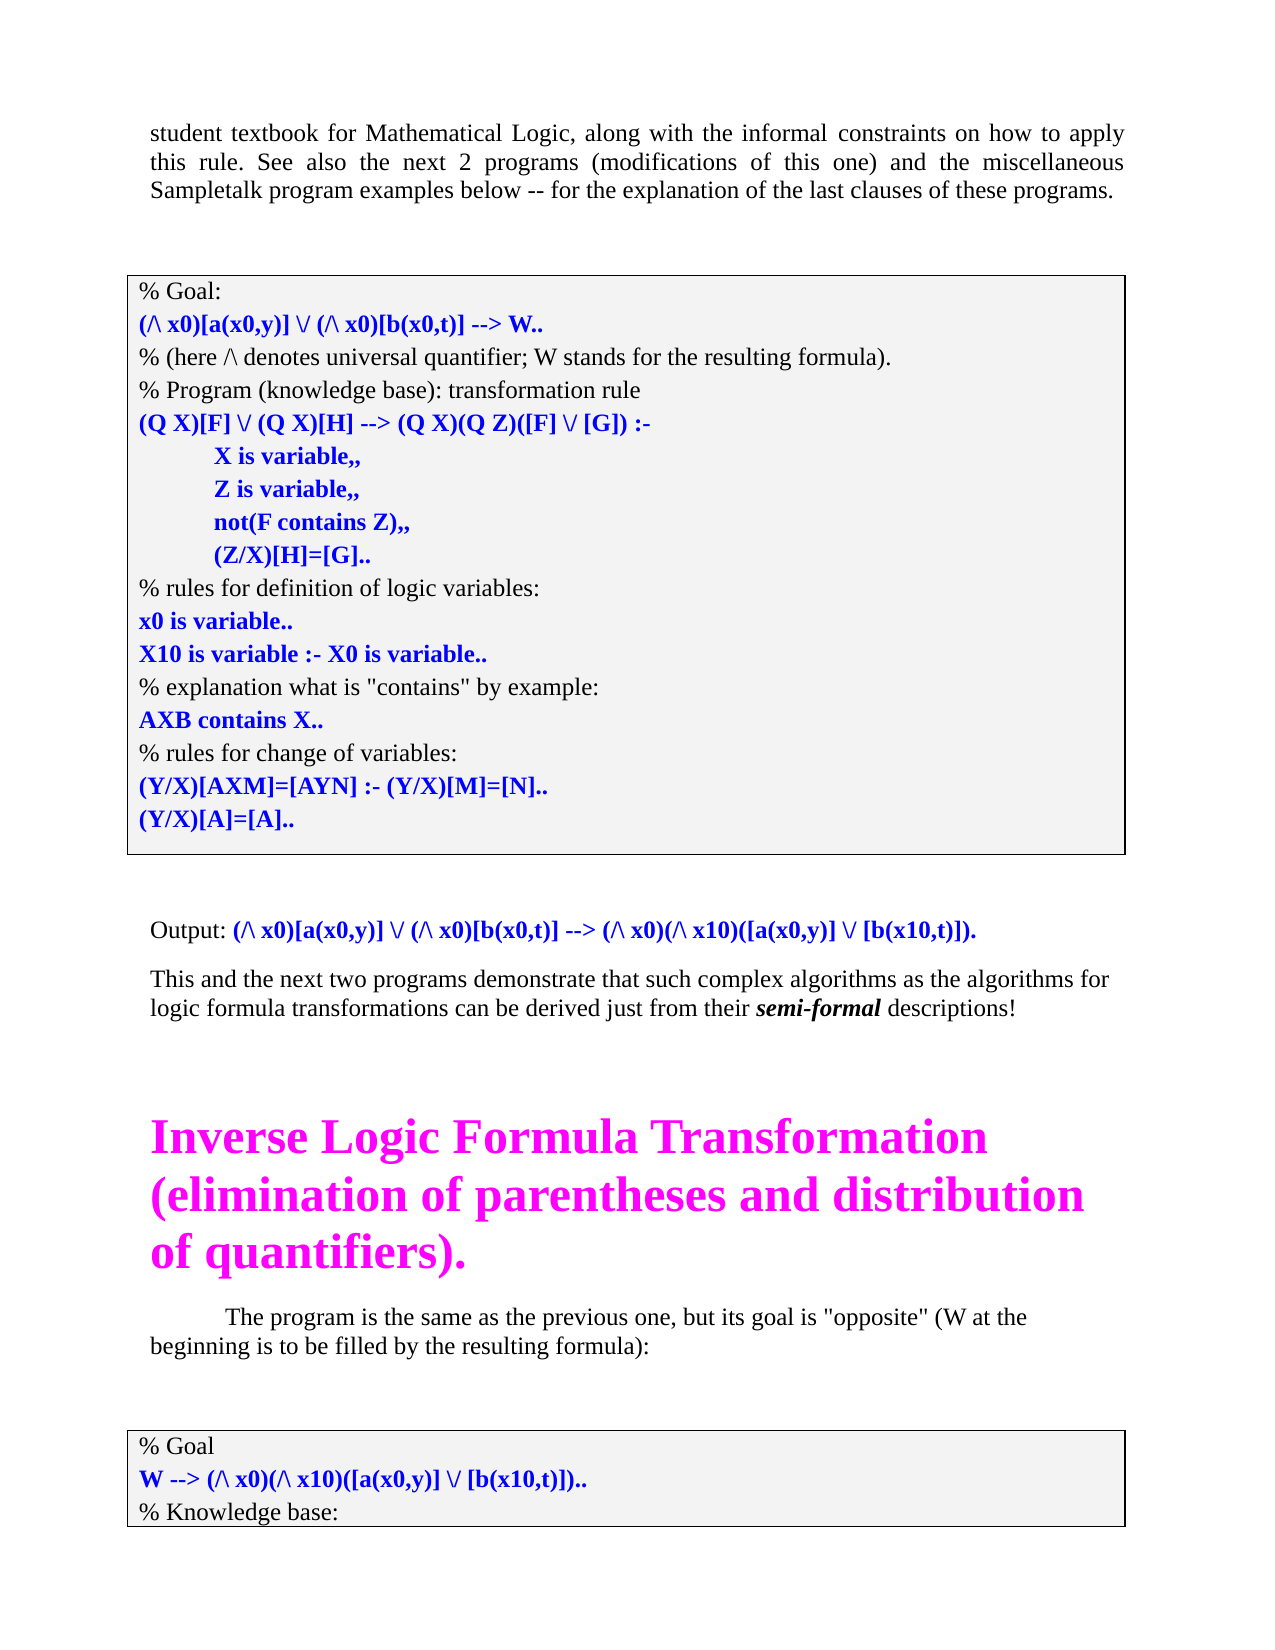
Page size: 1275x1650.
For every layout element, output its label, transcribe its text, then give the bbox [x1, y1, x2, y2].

table_header % Goal W --> (/\ x0)(/\ x10)([a(x0,y)] \/ [b(x10,t)]).. % Knowledge base: [128, 1431, 1124, 1526]
text The program is the same as the previous one, but its goal is "opposite" (W at the beginning is to be filled by the resulting formula): [150, 1302, 1125, 1360]
text Output: (/\ x0)[a(x0,y)] \/ (/\ x0)[b(x0,t)] --> (/\ x0)(/\ x10)([a(x0,y)] \/ [b(x10,t)]). [150, 915, 1125, 943]
table_header % Goal: (/\ x0)[a(x0,y)] \/ (/\ x0)[b(x0,t)] --> W.. % (here /\ denotes universal quantifier; W stands for the resulting formula). % Program (knowledge base): transformation rule (Q X)[F] \/ (Q X)[H] --> (Q X)(Q Z)([F] \/ [G]) :- X is variable,, Z is variable,, not(F contains Z),, (Z/X)[H]=[G].. % rules for definition of logic variables: x0 is variable.. X10 is variable :- X0 is variable.. % explanation what is "contains" by example: AXB contains X.. % rules for change of variables: (Y/X)[AXM]=[AYN] :- (Y/X)[M]=[N].. (Y/X)[A]=[A].. [128, 276, 1124, 854]
subtitle Inverse Logic Formula Transformation (elimination of parentheses and distribution of quantifiers). [150, 1107, 1125, 1279]
text student textbook for Mathematical Logic, along with the informal constraints on how to apply this rule. See also the next 2 programs (modifications of this one) and the miscellaneous Sampletalk program examples below -- for the explanation of the last clauses of these programs. [150, 118, 1125, 204]
text This and the next two programs demonstrate that such complex algorithms as the algorithms for logic formula transformations can be derived just from their semi-formal descriptions! [150, 964, 1125, 1022]
